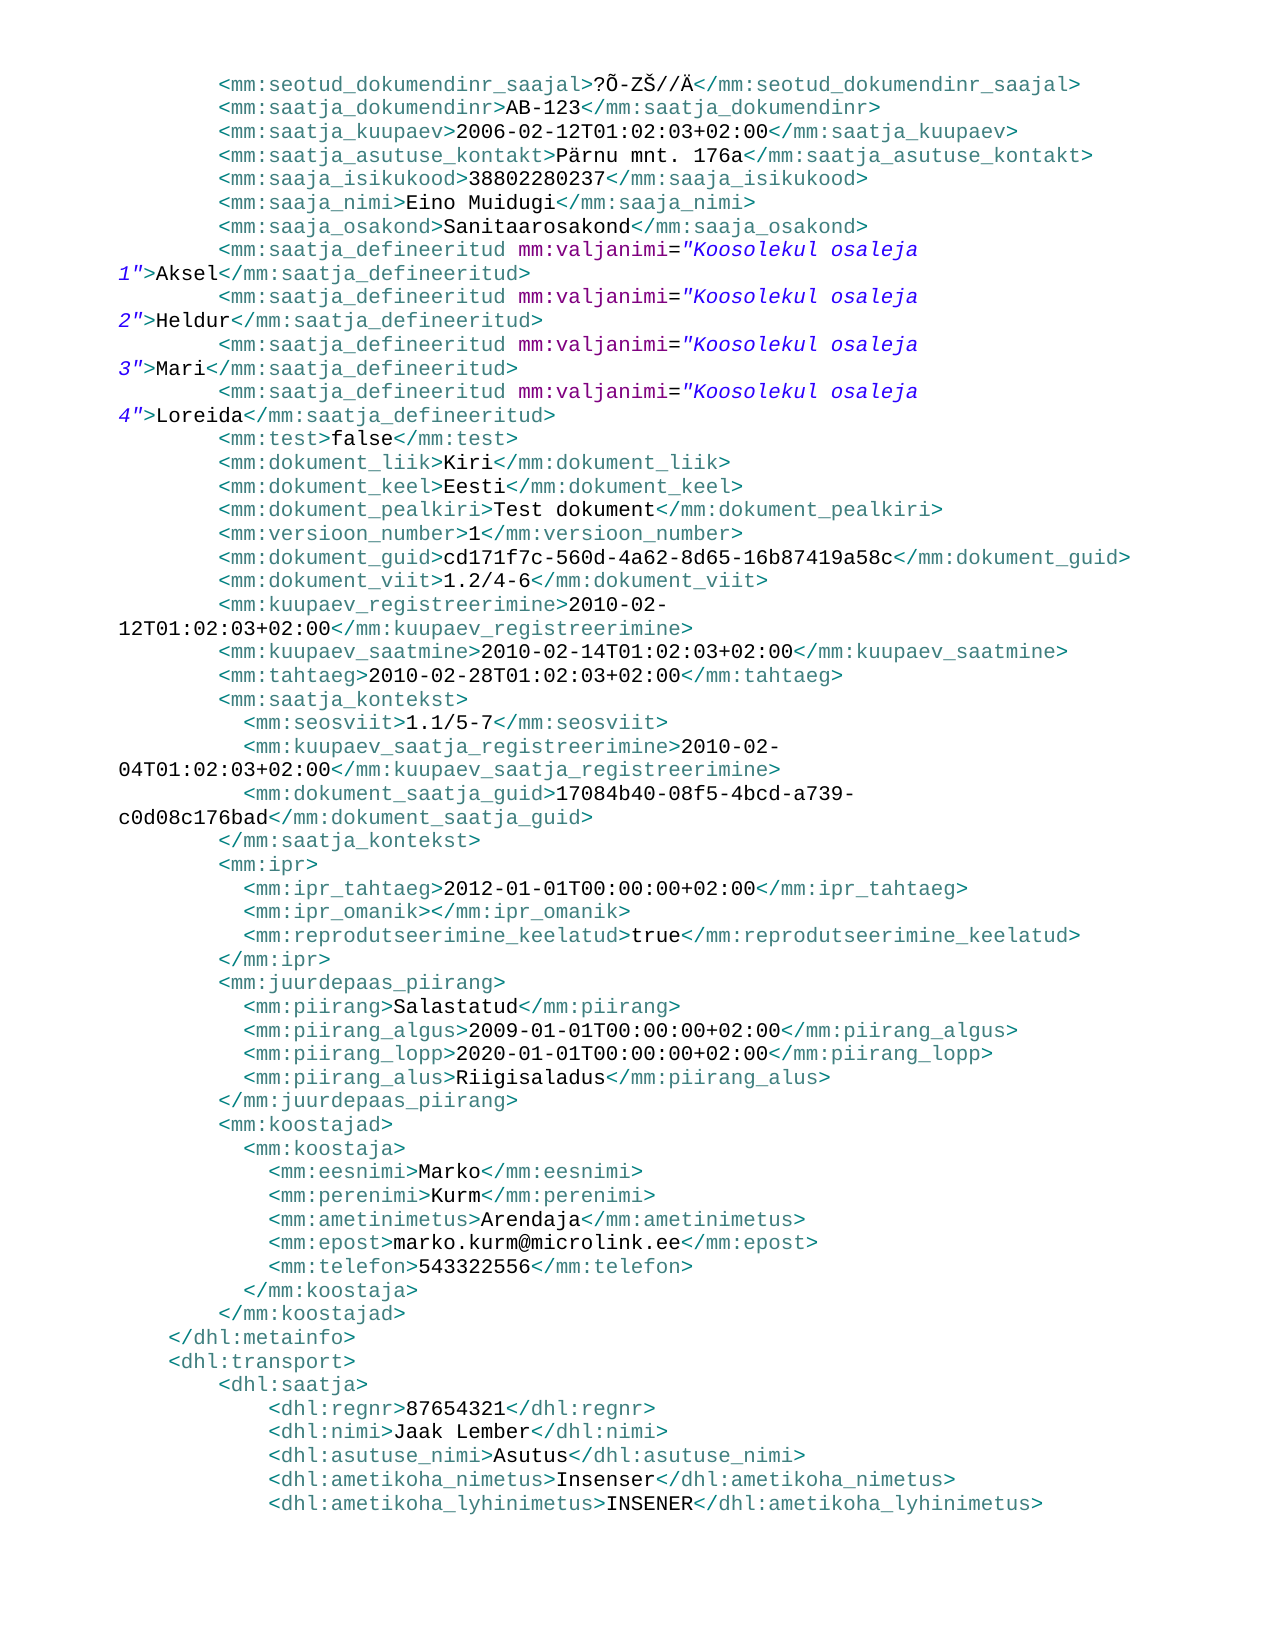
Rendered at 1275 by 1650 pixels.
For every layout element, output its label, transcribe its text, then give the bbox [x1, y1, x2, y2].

text </mm:ipr> [118, 949, 1157, 972]
text <mm:piirang>Salastatud</mm:piirang> [118, 996, 1157, 1019]
text <mm:ipr_tahtaeg>2012-01-01T00:00:00+02:00</mm:ipr_tahtaeg> [118, 878, 1157, 901]
text <mm:saatja_defineeritud mm:valjanimi="Koosolekul osaleja 3">Mari</mm:saatja_defineeritud> [118, 334, 1157, 381]
text <mm:saatja_defineeritud mm:valjanimi="Koosolekul osaleja 2">Heldur</mm:saatja_defineeritud> [118, 287, 1157, 334]
text <mm:saaja_osakond>Sanitaarosakond</mm:saaja_osakond> [118, 216, 1157, 239]
text </mm:saatja_kontekst> [118, 830, 1157, 854]
text <mm:perenimi>Kurm</mm:perenimi> [118, 1185, 1157, 1209]
text <mm:dokument_saatja_guid>17084b40-08f5-4bcd-a739-c0d08c176bad</mm:dokument_saatja_guid> [118, 783, 1157, 830]
text <mm:saatja_kuupaev>2006-02-12T01:02:03+02:00</mm:saatja_kuupaev> [118, 121, 1157, 145]
text </mm:koostajad> [118, 1303, 1157, 1327]
text <mm:kuupaev_registreerimine>2010-02-12T01:02:03+02:00</mm:kuupaev_registreerimine> [118, 594, 1157, 641]
text <dhl:saatja> [118, 1374, 1157, 1398]
text <mm:seotud_dokumendinr_saajal>?Õ-ZŠ//Ä</mm:seotud_dokumendinr_saajal> [118, 74, 1157, 97]
text <mm:seosviit>1.1/5-7</mm:seosviit> [118, 712, 1157, 736]
text </mm:koostaja> [118, 1280, 1157, 1303]
text <mm:piirang_alus>Riigisaladus</mm:piirang_alus> [118, 1067, 1157, 1091]
text <mm:kuupaev_saatmine>2010-02-14T01:02:03+02:00</mm:kuupaev_saatmine> [118, 641, 1157, 665]
text <dhl:ametikoha_lyhinimetus>INSENER</dhl:ametikoha_lyhinimetus> [118, 1492, 1157, 1516]
text <mm:saatja_defineeritud mm:valjanimi="Koosolekul osaleja 1">Aksel</mm:saatja_defineeritud> [118, 239, 1157, 287]
text <mm:saatja_defineeritud mm:valjanimi="Koosolekul osaleja 4">Loreida</mm:saatja_defineeritud> [118, 381, 1157, 428]
text <dhl:asutuse_nimi>Asutus</dhl:asutuse_nimi> [118, 1445, 1157, 1469]
text <mm:saatja_asutuse_kontakt>Pärnu mnt. 176a</mm:saatja_asutuse_kontakt> [118, 145, 1157, 168]
text <dhl:nimi>Jaak Lember</dhl:nimi> [118, 1422, 1157, 1445]
text <mm:kuupaev_saatja_registreerimine>2010-02-04T01:02:03+02:00</mm:kuupaev_saatja_registreerimine> [118, 736, 1157, 783]
text <mm:versioon_number>1</mm:versioon_number> [118, 523, 1157, 547]
text <mm:dokument_viit>1.2/4-6</mm:dokument_viit> [118, 570, 1157, 594]
text <mm:dokument_keel>Eesti</mm:dokument_keel> [118, 476, 1157, 499]
text <dhl:ametikoha_nimetus>Insenser</dhl:ametikoha_nimetus> [118, 1469, 1157, 1492]
text <mm:ipr> [118, 854, 1157, 878]
text <mm:tahtaeg>2010-02-28T01:02:03+02:00</mm:tahtaeg> [118, 665, 1157, 688]
text </mm:juurdepaas_piirang> [118, 1091, 1157, 1114]
text <mm:dokument_liik>Kiri</mm:dokument_liik> [118, 452, 1157, 476]
text <mm:juurdepaas_piirang> [118, 972, 1157, 996]
text <mm:piirang_algus>2009-01-01T00:00:00+02:00</mm:piirang_algus> [118, 1019, 1157, 1043]
text <mm:piirang_lopp>2020-01-01T00:00:00+02:00</mm:piirang_lopp> [118, 1043, 1157, 1067]
text <mm:epost>marko.kurm@microlink.ee</mm:epost> [118, 1232, 1157, 1256]
text <mm:saaja_nimi>Eino Muidugi</mm:saaja_nimi> [118, 192, 1157, 216]
text <mm:koostaja> [118, 1138, 1157, 1161]
text <mm:koostajad> [118, 1114, 1157, 1138]
text <mm:telefon>543322556</mm:telefon> [118, 1256, 1157, 1280]
text <dhl:transport> [118, 1351, 1157, 1374]
text <mm:dokument_pealkiri>Test dokument</mm:dokument_pealkiri> [118, 499, 1157, 523]
text <mm:saatja_kontekst> [118, 688, 1157, 712]
text <dhl:regnr>87654321</dhl:regnr> [118, 1398, 1157, 1422]
text <mm:reprodutseerimine_keelatud>true</mm:reprodutseerimine_keelatud> [118, 925, 1157, 949]
text <mm:eesnimi>Marko</mm:eesnimi> [118, 1161, 1157, 1185]
text <mm:ipr_omanik></mm:ipr_omanik> [118, 901, 1157, 925]
text <mm:saaja_isikukood>38802280237</mm:saaja_isikukood> [118, 168, 1157, 192]
text </dhl:metainfo> [118, 1327, 1157, 1351]
text <mm:ametinimetus>Arendaja</mm:ametinimetus> [118, 1209, 1157, 1232]
text <mm:test>false</mm:test> [118, 428, 1157, 452]
text <mm:saatja_dokumendinr>AB-123</mm:saatja_dokumendinr> [118, 97, 1157, 121]
text <mm:dokument_guid>cd171f7c-560d-4a62-8d65-16b87419a58c</mm:dokument_guid> [118, 547, 1157, 570]
